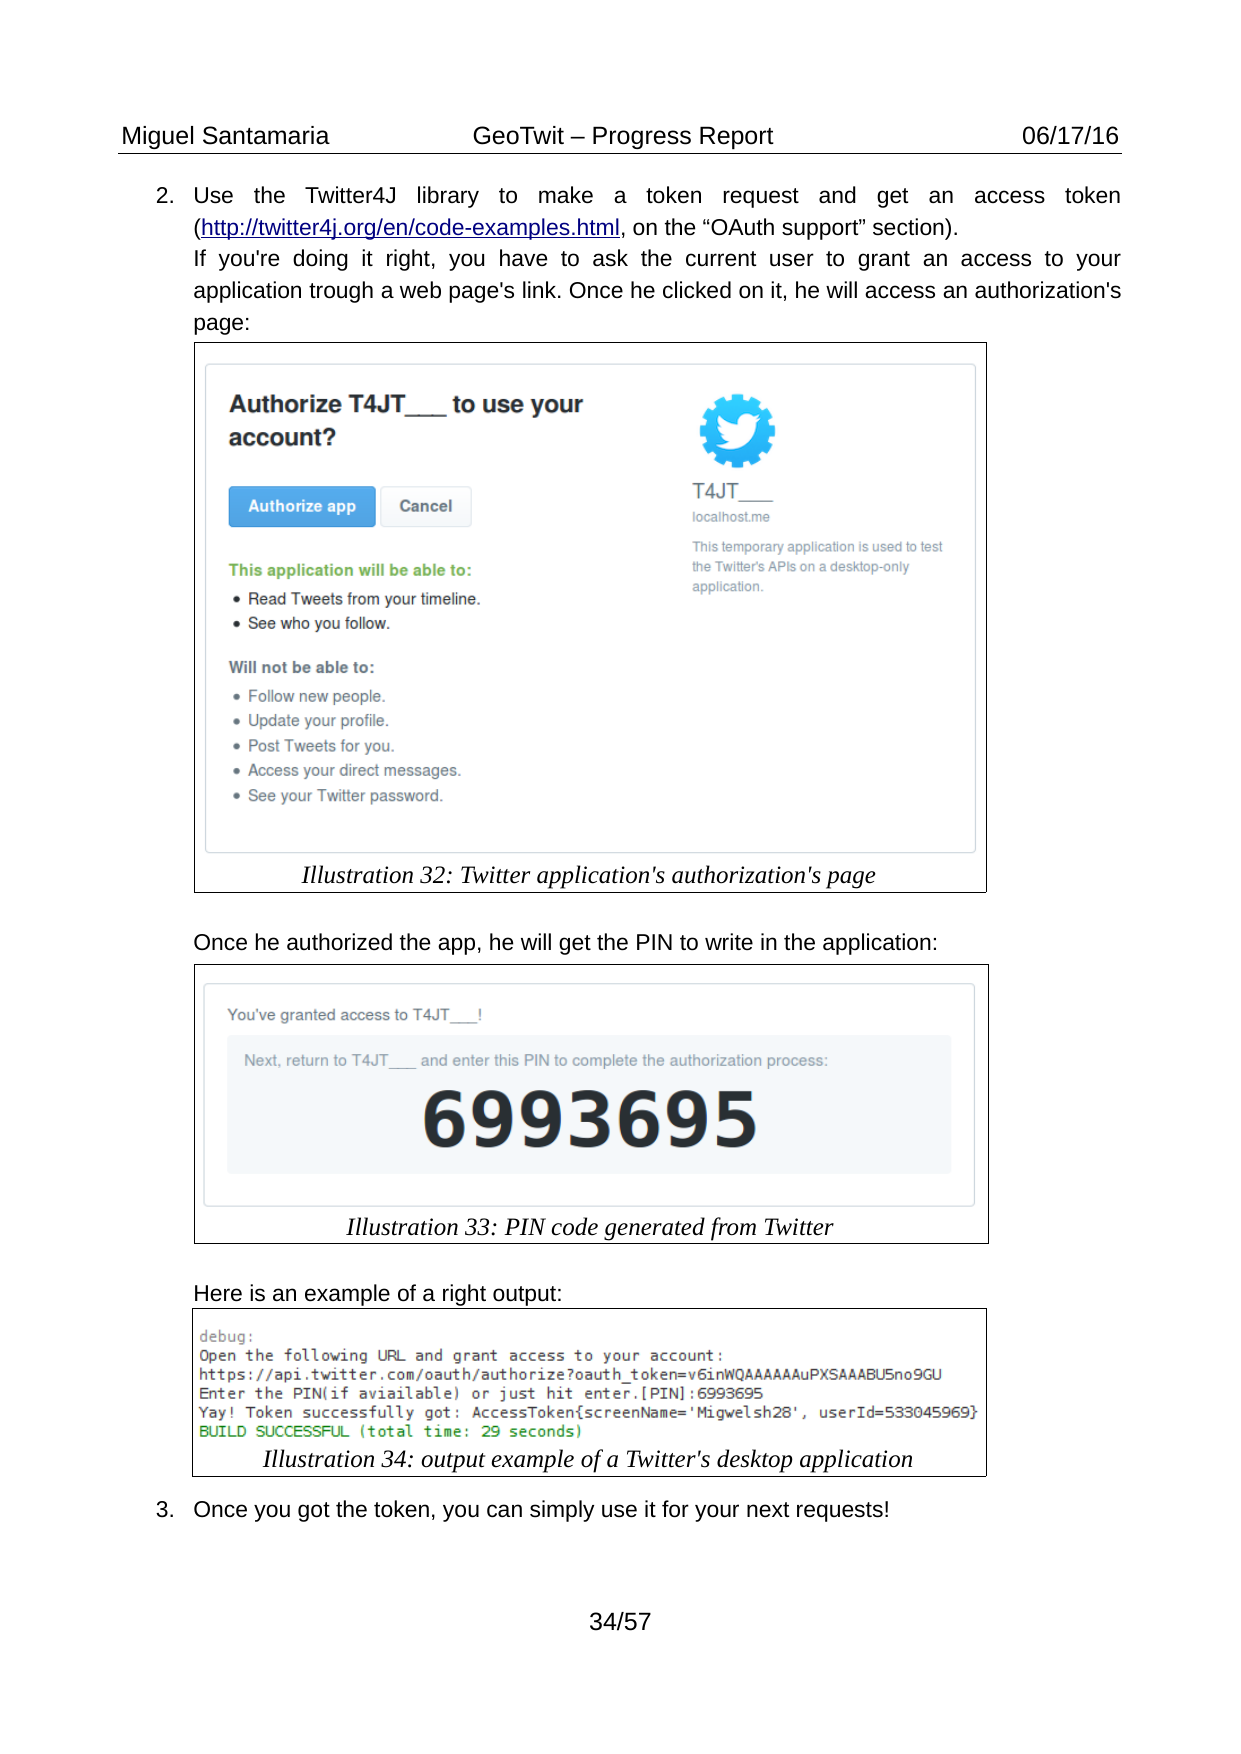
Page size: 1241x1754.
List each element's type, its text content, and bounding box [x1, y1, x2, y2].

picture [196, 357, 984, 861]
list Here is an example of a right output: [156, 1209, 1122, 1307]
picture [195, 1323, 984, 1445]
list Use the Twitter4J library to make a token request and get an access token (http://twitter4j.org/en/code-examples.html, on the “OAuth support” section). [156, 182, 1122, 240]
list Illustration 33: PIN code generated from Twitter [197, 1209, 985, 1240]
list [195, 857, 986, 892]
list Once you got the token, you can simply use it for your next requests! [156, 1496, 1122, 1522]
list Illustration 34: output example of a Twitter's desktop application [195, 1445, 983, 1473]
list Once he authorized the app, he will get the PIN to write in the application: [156, 929, 1122, 955]
picture [200, 979, 983, 1212]
list Illustration 32: Twitter application's authorization's page [197, 861, 983, 889]
list If you're doing it right, you have to ask the current user to grant an access to your application trough a web page's link. Once he clicked on it, he will access an authorization's page: [156, 245, 1122, 335]
